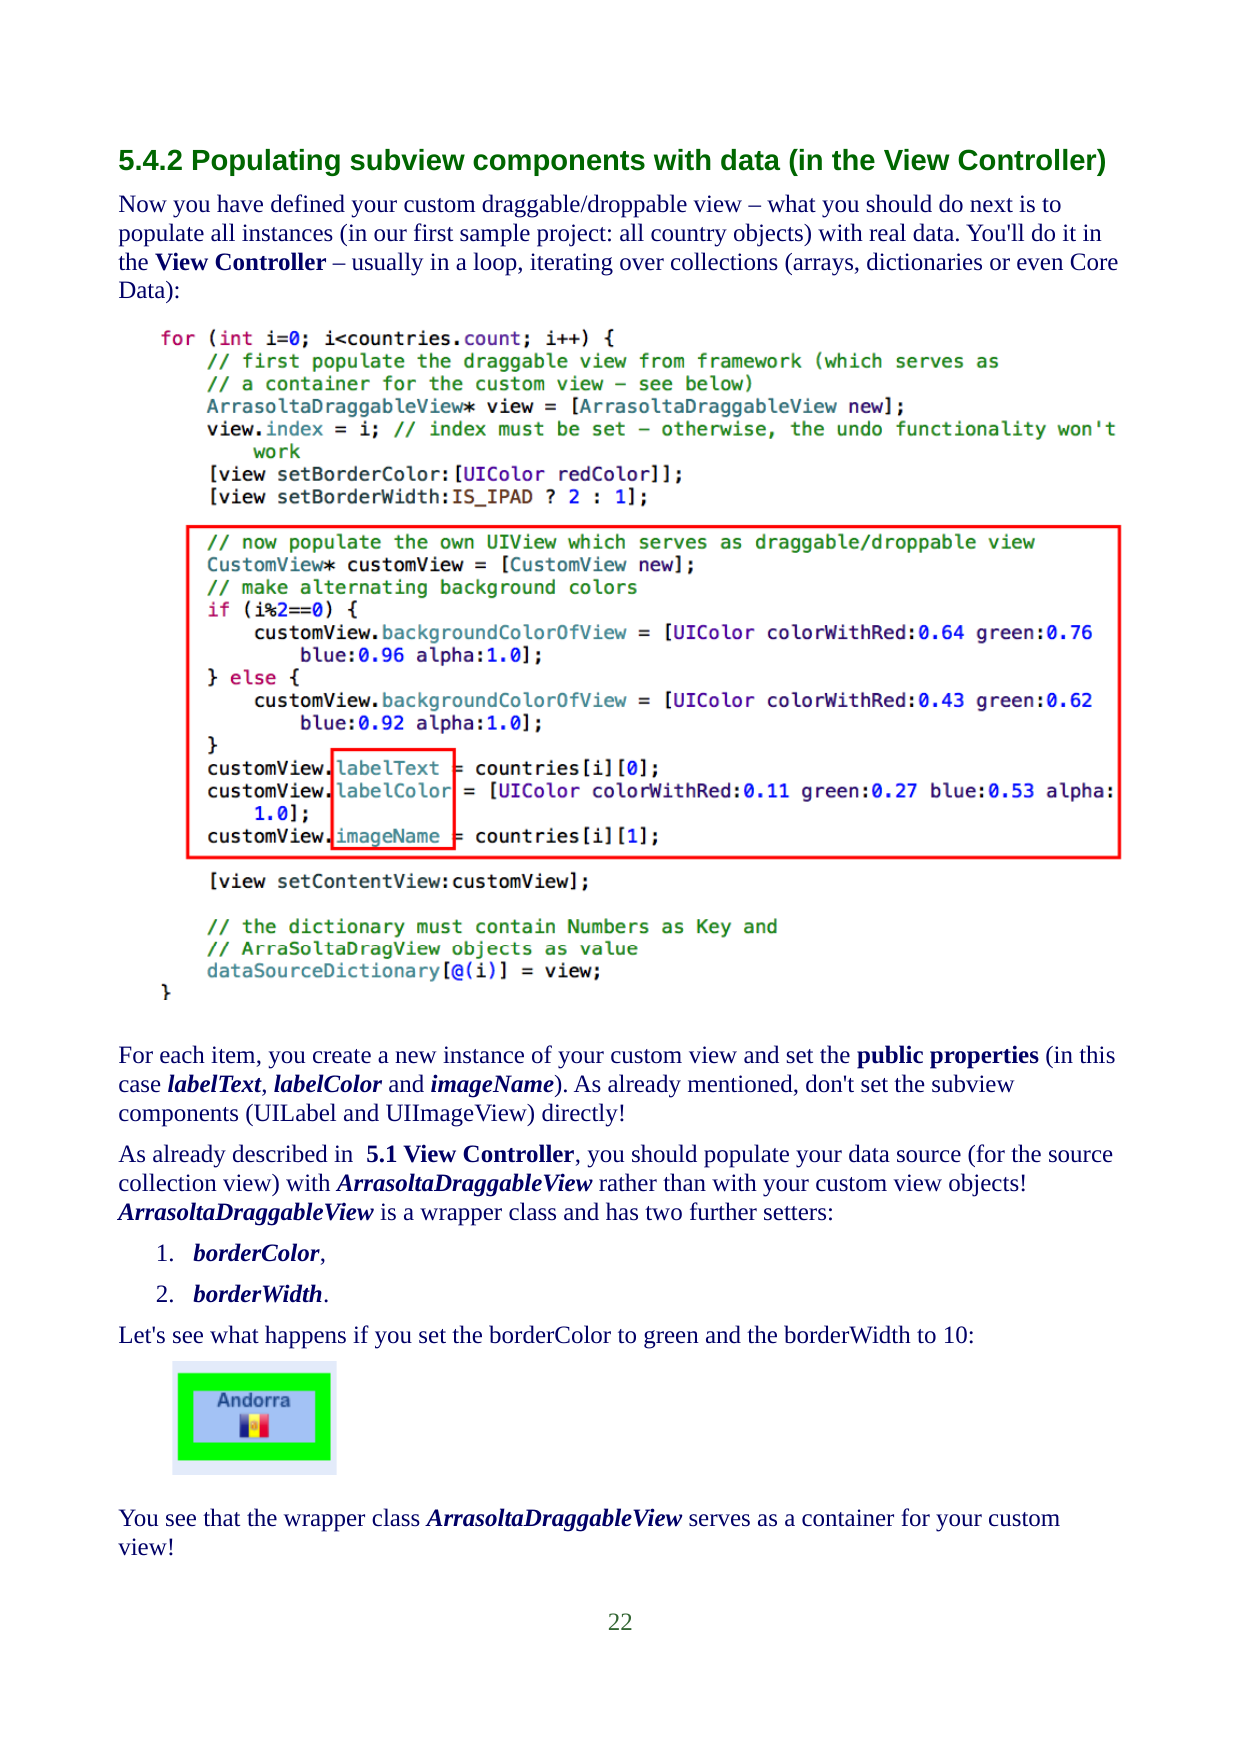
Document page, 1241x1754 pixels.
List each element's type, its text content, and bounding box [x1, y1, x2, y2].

list borderWidth. [156, 1279, 1122, 1308]
subtitle 5.4.2 Populating subview components with data (in the View Controller) [118, 143, 1122, 177]
text Let's see what happens if you set the borderColor to green and the borderWidth to 10: [118, 1320, 1122, 1349]
text Now you have defined your custom draggable/droppable view – what you should do next is to populate all instances (in our first sample project: all country objects) with real data. You'll do it in the View Controller – usually in a loop, iterating over collections (arrays, dictionaries or even Core Data): [118, 189, 1122, 304]
text As already described in 5.1 View Controller, you should populate your data source (for the source collection view) with ArrasoltaDraggableView rather than with your custom view objects! ArrasoltaDraggableView is a wrapper class and has two further setters: [118, 1139, 1122, 1225]
list borderColor, [156, 1238, 1122, 1267]
text You see that the wrapper class ArrasoltaDraggableView serves as a container for your custom view! [118, 1475, 1122, 1560]
text For each item, you create a new instance of your custom view and set the public properties (in this case labelText, labelColor and imageName). As already mentioned, don't set the subview components (UILabel and UIImageView) directly! [118, 1040, 1122, 1127]
picture [172, 1361, 337, 1475]
picture [118, 316, 1123, 1000]
